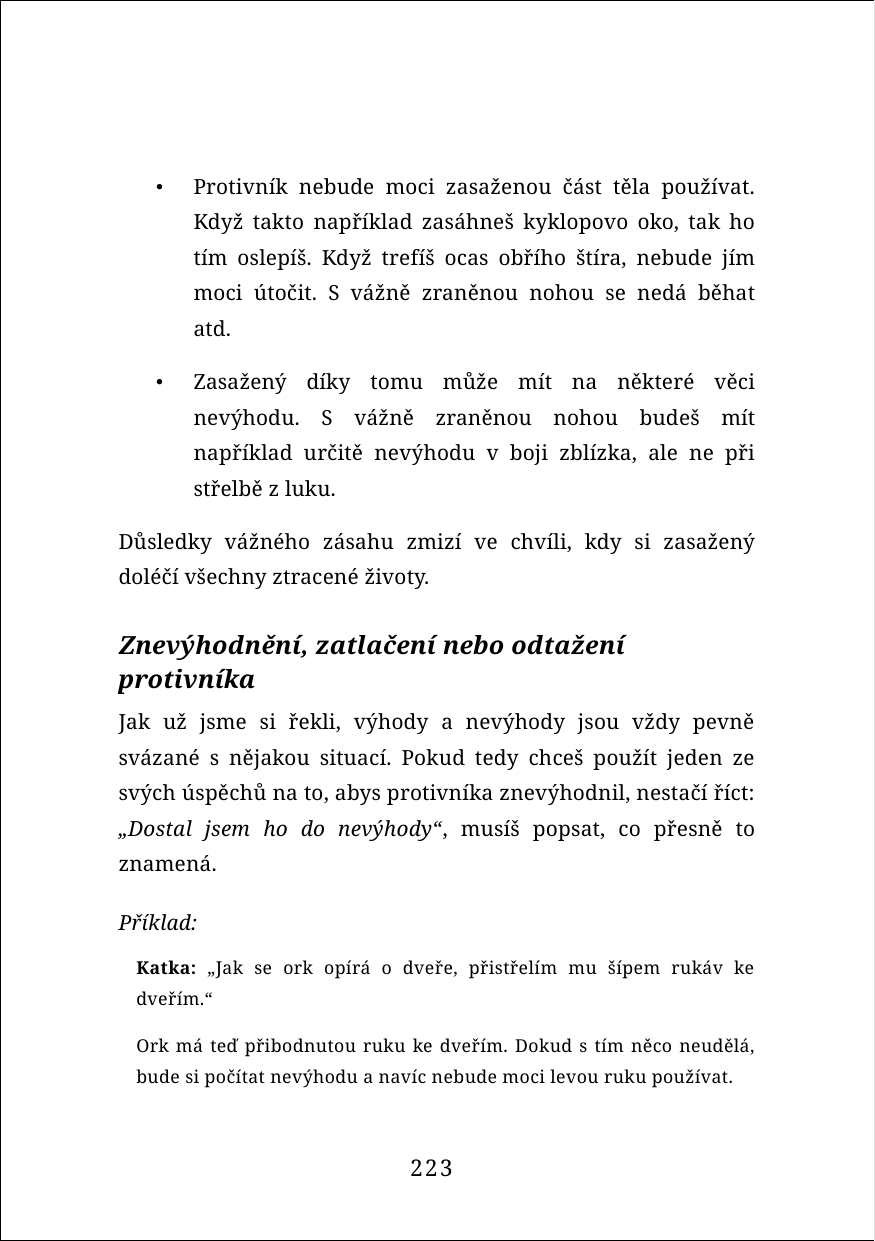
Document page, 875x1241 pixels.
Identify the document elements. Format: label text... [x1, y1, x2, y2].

list Zasažený díky tomu může mít na některé věci nevýhodu. S vážně zraněnou nohou budeš mít například určitě nevýhodu v boji zblízka, ale ne při střelbě z luku. [156, 367, 756, 502]
list Protivník nebude moci zasaženou část těla používat. Když takto například zasáhneš kyklopovo oko, tak ho tím oslepíš. Když trefíš ocas obřího štíra, nebude jím moci útočit. S vážně zraněnou nohou se nedá běhat atd. [156, 172, 756, 342]
text Důsledky vážného zásahu zmizí ve chvíli, kdy si zasažený doléčí všechny ztracené životy. [118, 527, 756, 591]
subtitle Znevýhodnění, zatlačení nebo odtažení protivníka [118, 627, 756, 696]
text Příklad: [118, 908, 756, 937]
text Katka: „Jak se ork opírá o dveře, přistřelím mu šípem rukáv ke dveřím.“ [136, 956, 756, 1010]
text Ork má teď přibodnutou ruku ke dveřím. Dokud s tím něco neudělá, bude si počítat nevýhodu a navíc nebude moci levou ruku používat. [136, 1034, 756, 1088]
text Jak už jsme si řekli, výhody a nevýhody jsou vždy pevně svázané s nějakou situací. Pokud tedy chceš použít jeden ze svých úspěchů na to, abys protivníka znevýhodnil, nestačí říct: „Dostal jsem ho do nevýhody“, musíš popsat, co přesně to znamená. [118, 707, 756, 878]
